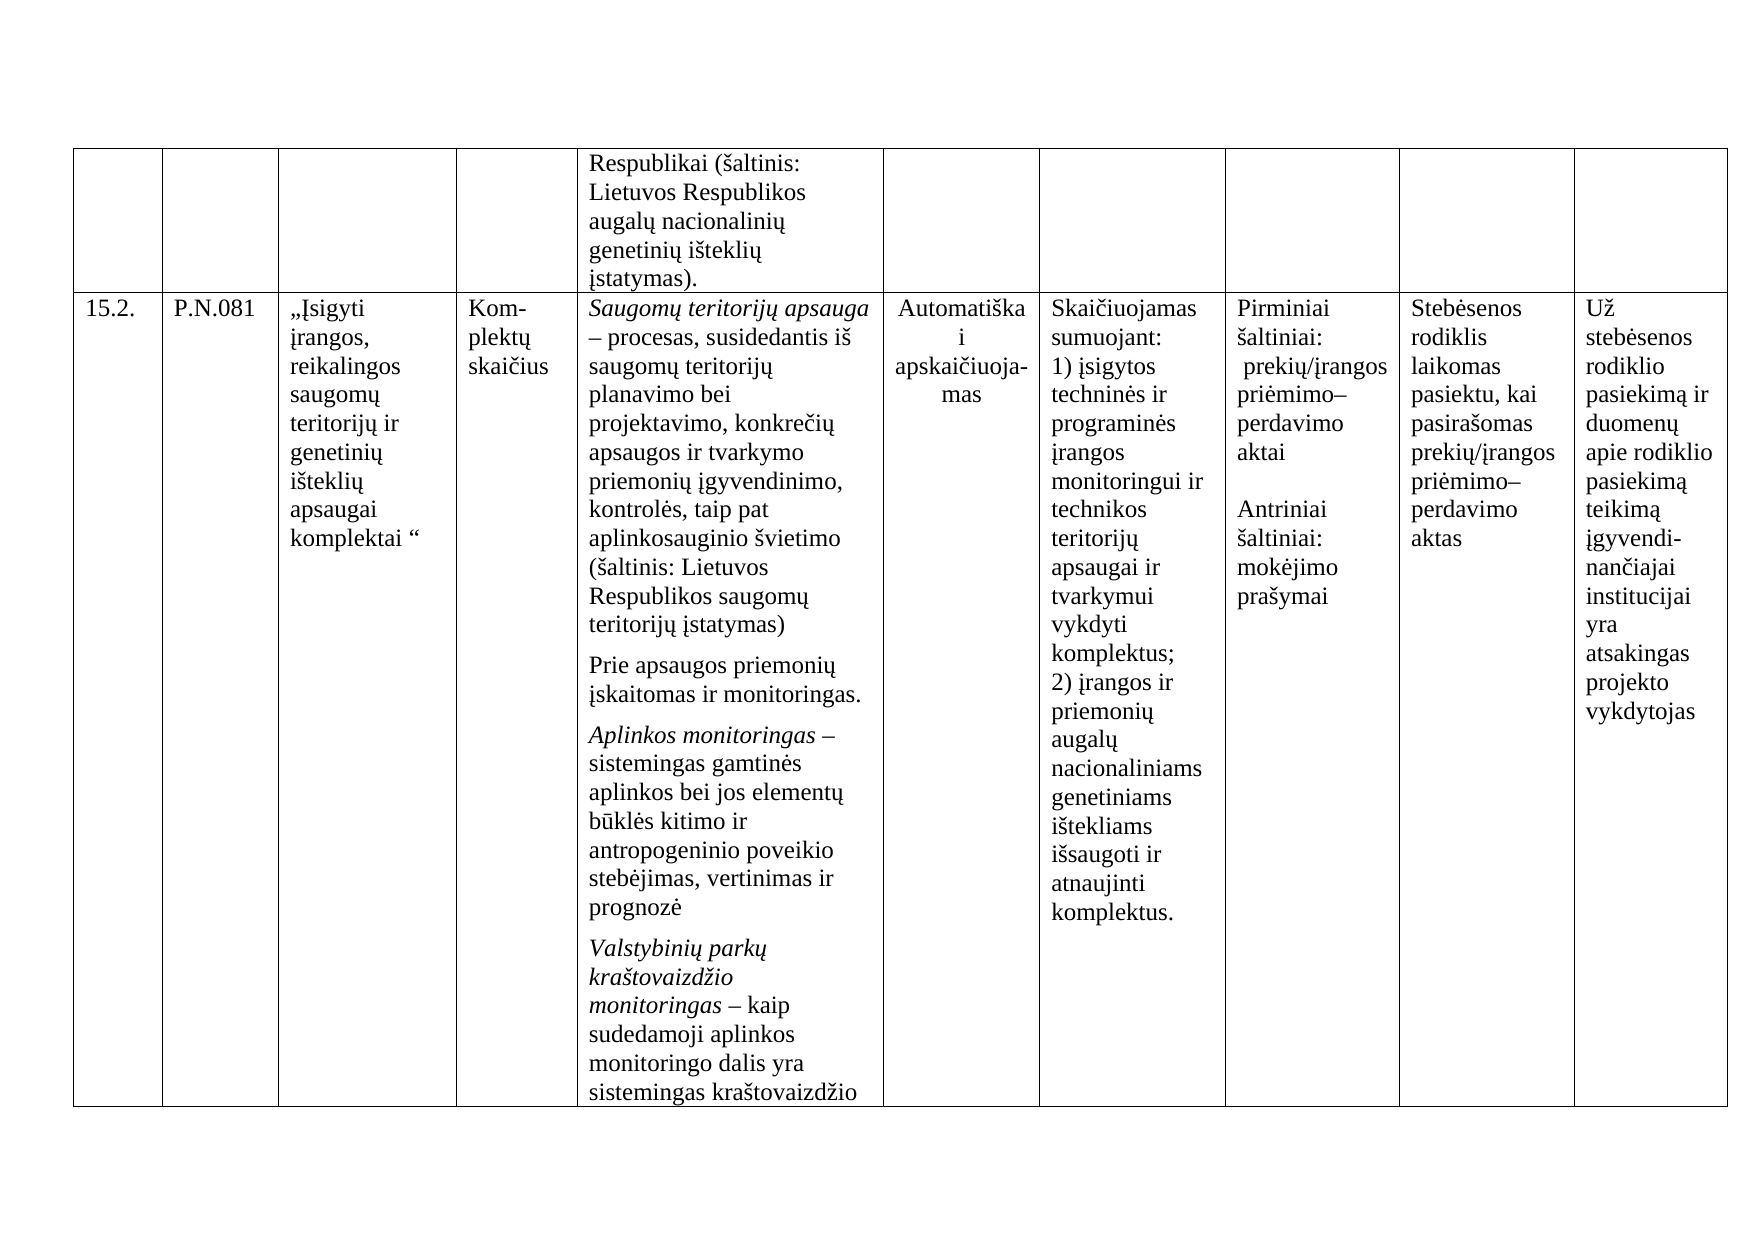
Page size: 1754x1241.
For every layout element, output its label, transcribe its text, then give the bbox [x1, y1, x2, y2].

table_cell [1575, 149, 1727, 292]
table_cell Stebėsenos rodiklis laikomas pasiektu, kai pasirašomas prekių/įrangos priėmimo–perdavimo aktas [1400, 293, 1574, 1106]
table_cell [1040, 149, 1225, 292]
table_cell 15.2. [74, 293, 162, 1106]
table_cell P.N.081 [163, 293, 278, 1106]
table_cell Už stebėsenos rodiklio pasiekimą ir duomenų apie rodiklio pasiekimą teikimą įgyvendi-nančiajai institucijai yra atsakingas projekto vykdytojas [1575, 293, 1727, 1106]
table_cell [163, 149, 278, 292]
table_cell [457, 149, 577, 292]
table_cell Respublikai (šaltinis: Lietuvos Respublikos augalų nacionalinių genetinių išteklių įstatymas). [578, 149, 883, 292]
table_cell [279, 149, 456, 292]
table_cell „Įsigyti įrangos, reikalingos saugomų teritorijų ir genetinių išteklių apsaugai komplektai “ [279, 293, 456, 1106]
table_cell [884, 149, 1039, 292]
table_cell Saugomų teritorijų apsauga – procesas, susidedantis iš saugomų teritorijų planavimo bei projektavimo, konkrečių apsaugos ir tvarkymo priemonių įgyvendinimo, kontrolės, taip pat aplinkosauginio švietimo (šaltinis: Lietuvos Respublikos saugomų teritorijų įstatymas) Prie apsaugos priemonių įskaitomas ir monitoringas. Aplinkos monitoringas – sistemingas gamtinės aplinkos bei jos elementų būklės kitimo ir antropogeninio poveikio stebėjimas, vertinimas ir prognozė Valstybinių parkų kraštovaizdžio monitoringas – kaip sudedamoji aplinkos monitoringo dalis yra sistemingas kraštovaizdžio [578, 293, 883, 1106]
table_cell Skaičiuojamas sumuojant: 1) įsigytos techninės ir programinės įrangos monitoringui ir technikos teritorijų apsaugai ir tvarkymui vykdyti komplektus; 2) įrangos ir priemonių augalų nacionaliniams genetiniams ištekliams išsaugoti ir atnaujinti komplektus. [1040, 293, 1225, 1106]
table_cell [1226, 149, 1399, 292]
table_cell Kom-plektų skaičius [457, 293, 577, 1106]
table_cell [1400, 149, 1574, 292]
table_cell Automatiškai apskaičiuoja-mas [884, 293, 1039, 1106]
table_cell Pirminiai šaltiniai: prekių/įrangos priėmimo–perdavimo aktai Antriniai šaltiniai: mokėjimo prašymai [1226, 293, 1399, 1106]
table_cell [74, 149, 162, 292]
